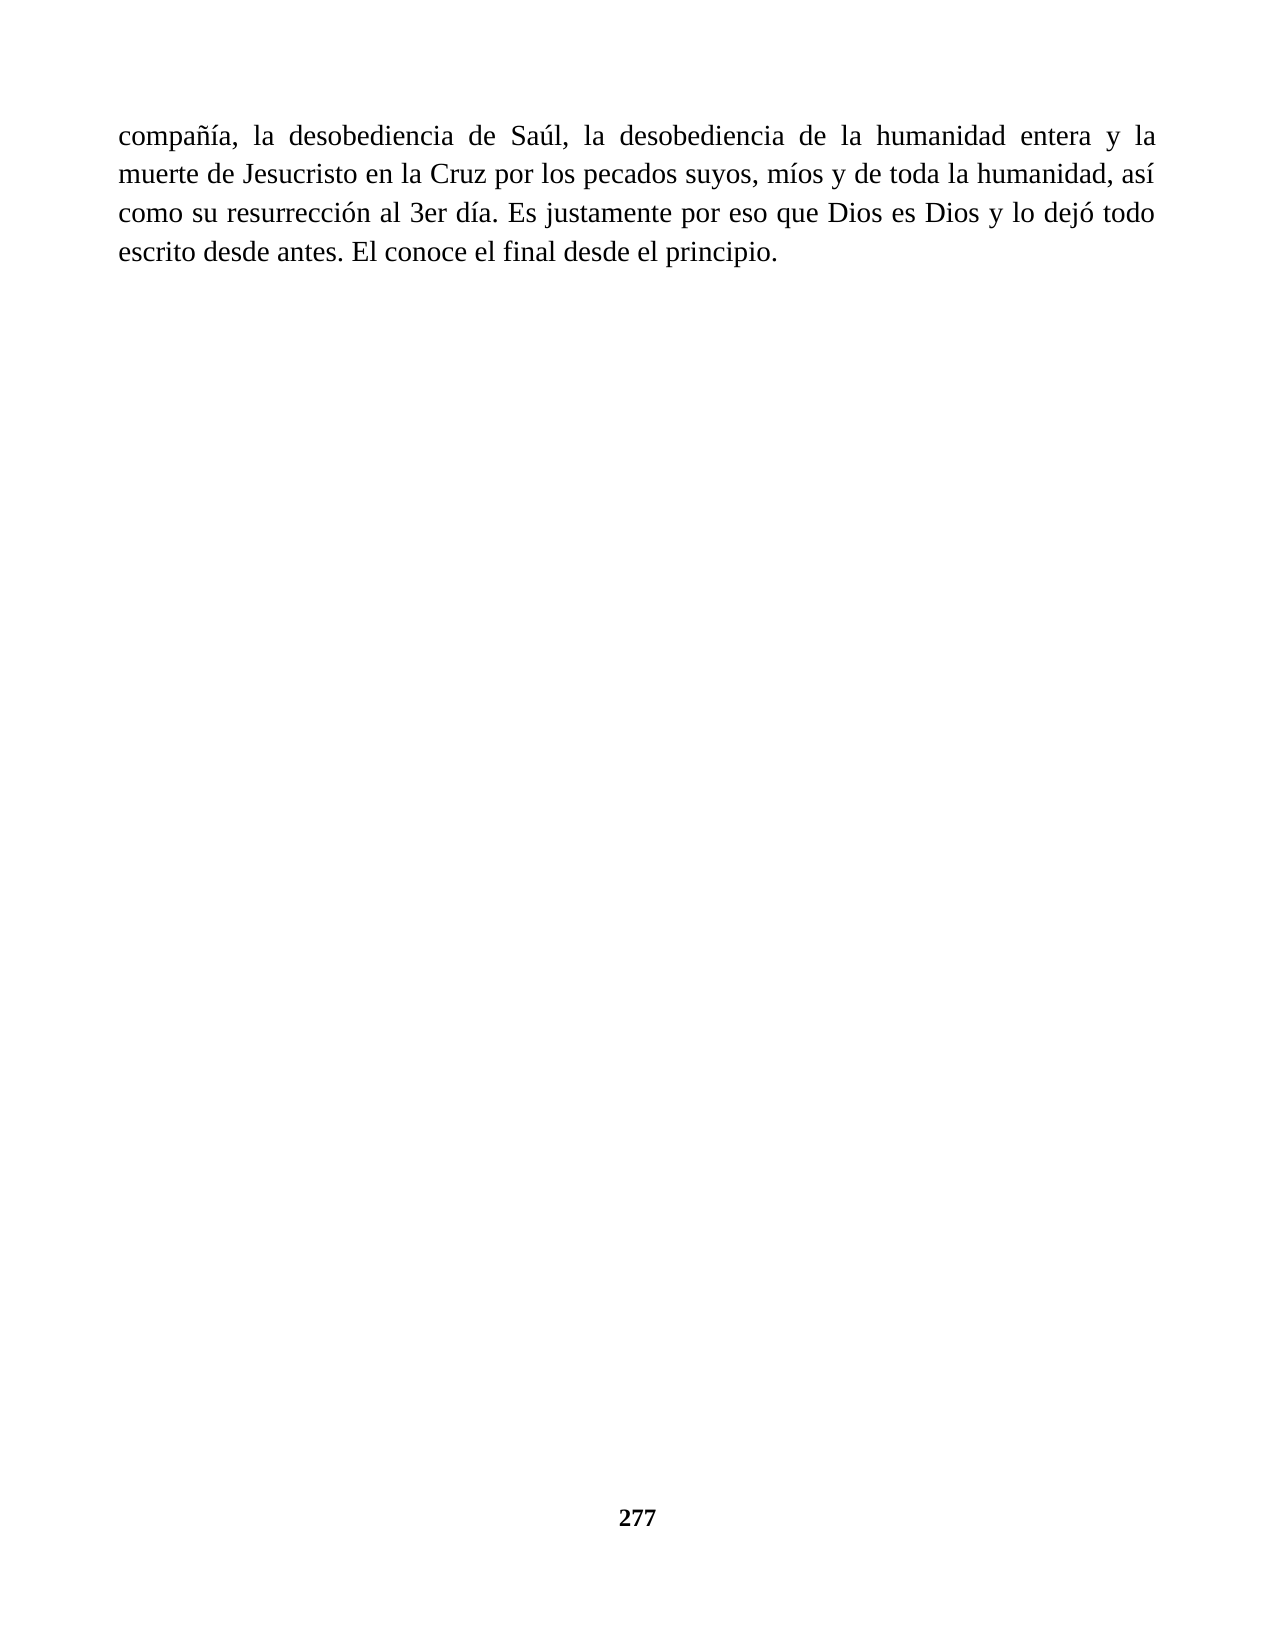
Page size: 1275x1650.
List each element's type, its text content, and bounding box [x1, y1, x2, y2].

text compañía, la desobediencia de Saúl, la desobediencia de la humanidad entera y la muerte de Jesucristo en la Cruz por los pecados suyos, míos y de toda la humanidad, así como su resurrección al 3er día. Es justamente por eso que Dios es Dios y lo dejó todo escrito desde antes. El conoce el final desde el principio. [118, 118, 1157, 267]
